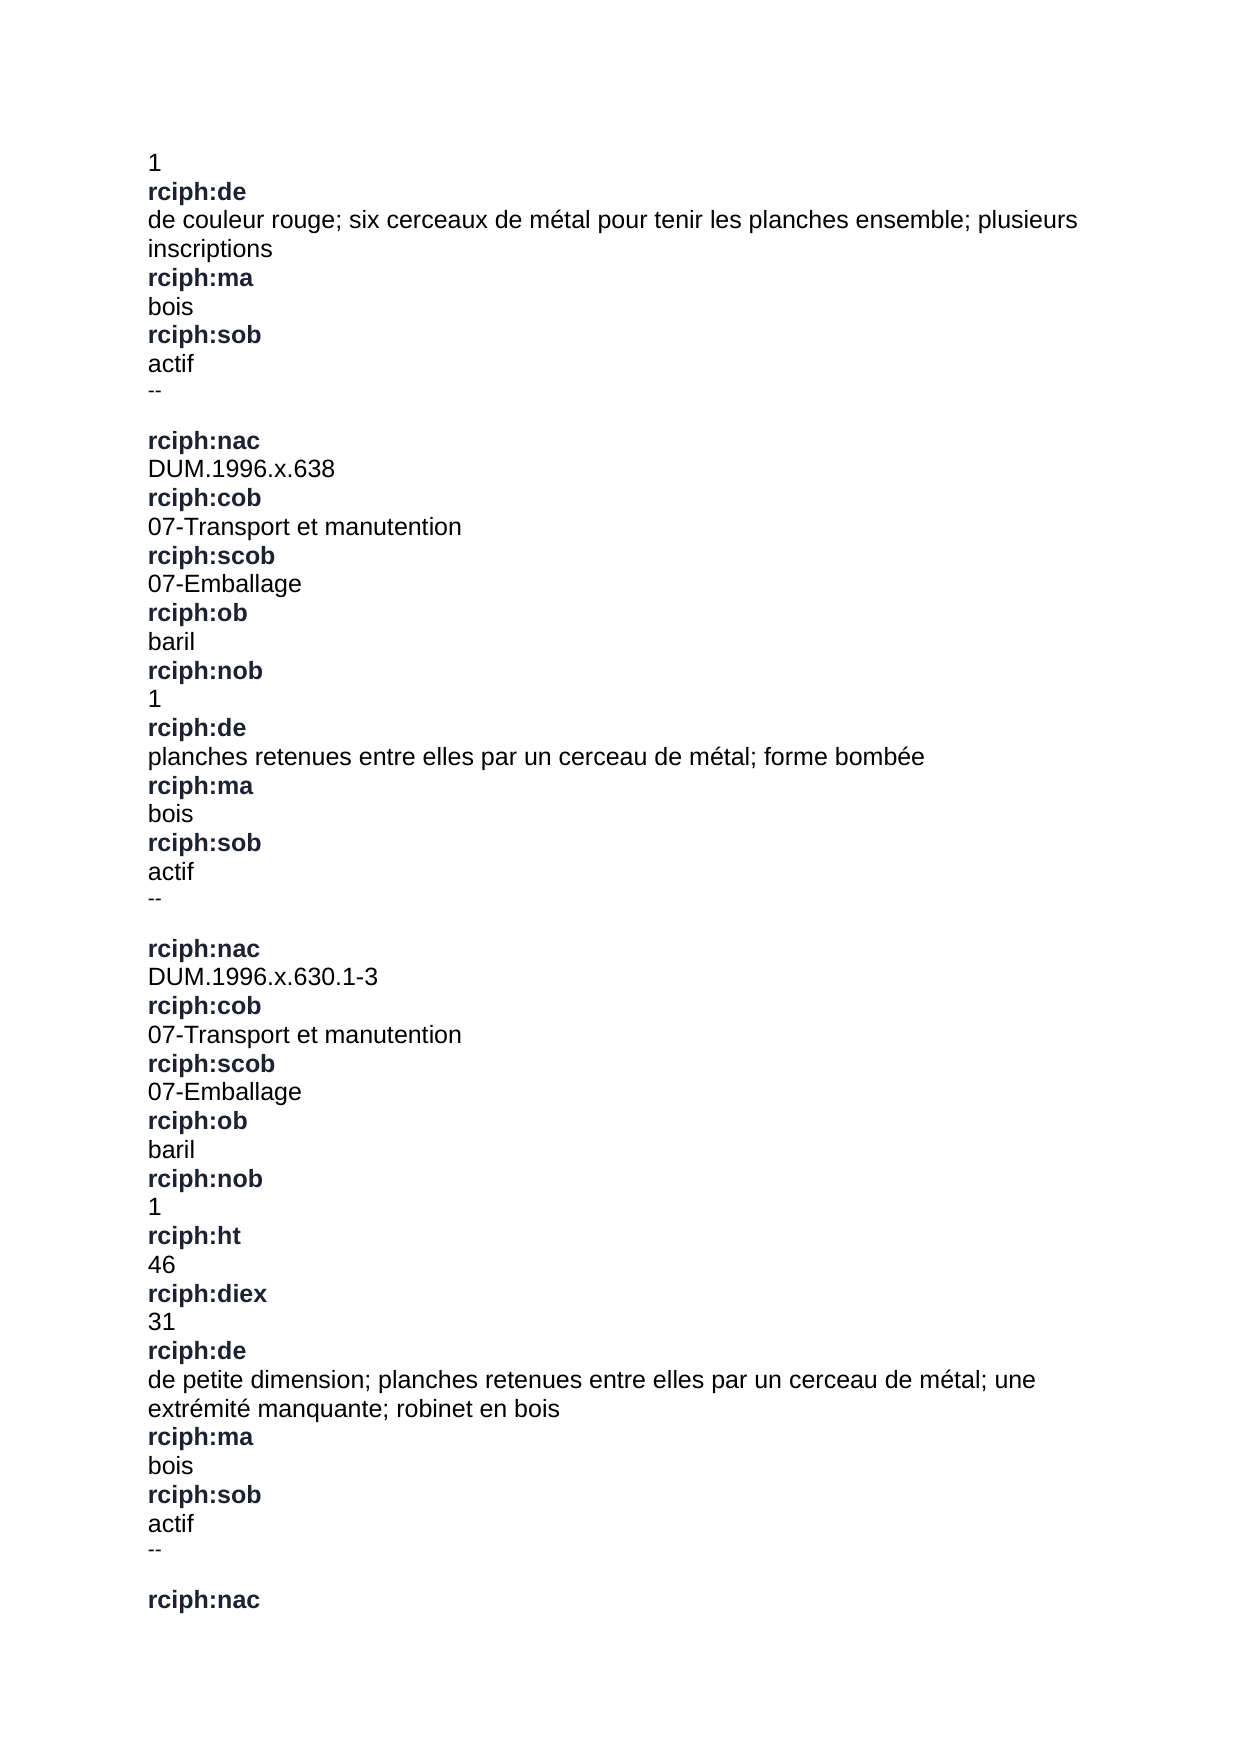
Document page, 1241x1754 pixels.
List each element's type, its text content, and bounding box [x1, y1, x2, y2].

text 07-Transport et manutention [148, 1020, 1092, 1048]
text -- [148, 886, 1092, 909]
text rciph:nac [148, 426, 1092, 454]
text rciph:scob [148, 1048, 1092, 1077]
text 07-Emballage [148, 1077, 1092, 1106]
text baril [148, 627, 1092, 656]
text rciph:de [148, 713, 1092, 742]
text bois [148, 1451, 1092, 1480]
text bois [148, 291, 1092, 320]
text rciph:sob [148, 1480, 1092, 1508]
text actif [148, 349, 1092, 378]
text rciph:ma [148, 1422, 1092, 1451]
text -- [148, 1537, 1092, 1561]
text rciph:ob [148, 598, 1092, 627]
text de couleur rouge; six cerceaux de métal pour tenir les planches ensemble; plusieurs inscriptions [148, 205, 1092, 263]
text rciph:ma [148, 771, 1092, 799]
text de petite dimension; planches retenues entre elles par un cerceau de métal; une extrémité manquante; robinet en bois [148, 1365, 1092, 1422]
text rciph:de [148, 176, 1092, 205]
text rciph:cob [148, 991, 1092, 1020]
text -- [148, 378, 1092, 402]
text actif [148, 1508, 1092, 1537]
text rciph:ma [148, 263, 1092, 291]
text rciph:ht [148, 1221, 1092, 1250]
text 1 [148, 684, 1092, 713]
text 46 [148, 1250, 1092, 1278]
text rciph:de [148, 1336, 1092, 1365]
text rciph:sob [148, 320, 1092, 349]
text baril [148, 1135, 1092, 1163]
text rciph:sob [148, 828, 1092, 857]
text 1 [148, 1192, 1092, 1221]
text 31 [148, 1307, 1092, 1336]
text rciph:nob [148, 656, 1092, 684]
text actif [148, 857, 1092, 886]
text 07-Emballage [148, 569, 1092, 598]
text planches retenues entre elles par un cerceau de métal; forme bombée [148, 742, 1092, 771]
text rciph:diex [148, 1278, 1092, 1307]
text DUM.1996.x.638 [148, 454, 1092, 483]
text 07-Transport et manutention [148, 512, 1092, 541]
text rciph:ob [148, 1106, 1092, 1135]
text 1 [148, 148, 1092, 176]
text rciph:nob [148, 1163, 1092, 1192]
text rciph:nac [148, 933, 1092, 962]
text rciph:nac [148, 1585, 1092, 1614]
text DUM.1996.x.630.1-3 [148, 962, 1092, 991]
text rciph:scob [148, 541, 1092, 569]
text bois [148, 799, 1092, 828]
text rciph:cob [148, 483, 1092, 512]
